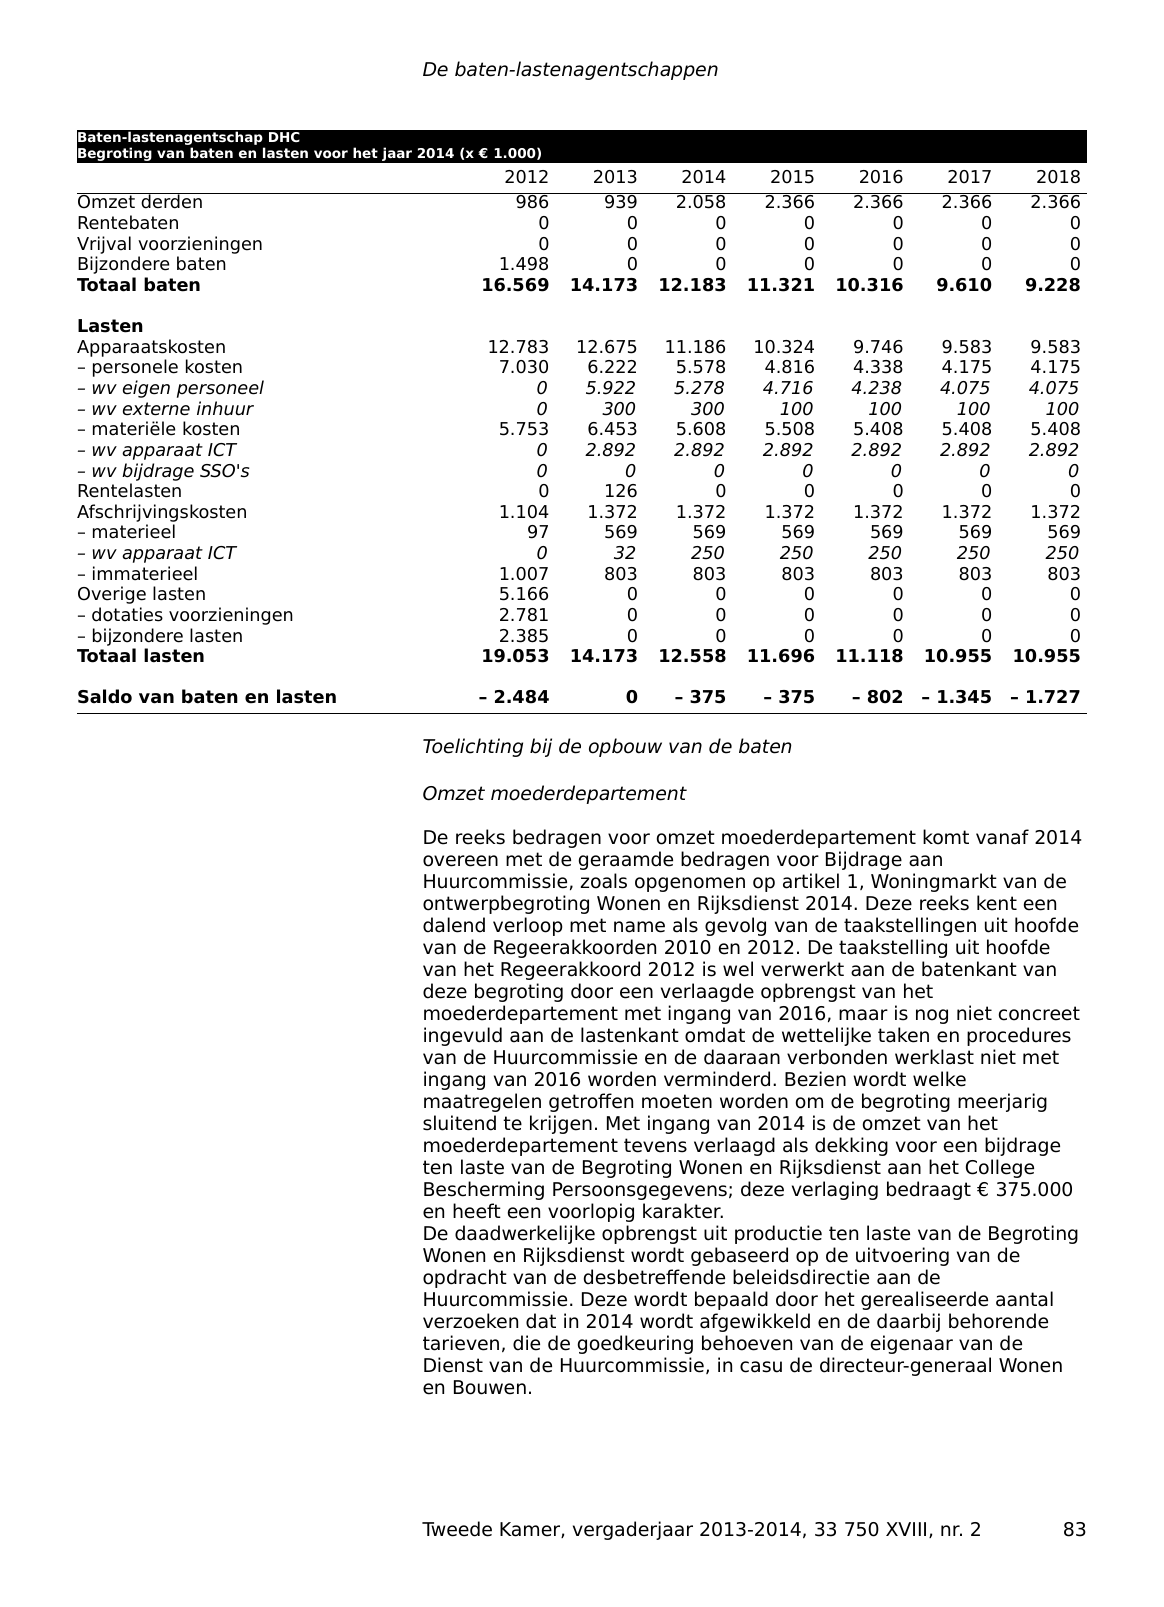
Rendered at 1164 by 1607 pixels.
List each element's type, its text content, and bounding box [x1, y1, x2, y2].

table_cell 300 [555, 399, 644, 419]
table_cell [821, 316, 909, 337]
table_cell 0 [644, 234, 732, 254]
table_cell 569 [998, 523, 1087, 543]
table_cell 0 [644, 605, 732, 626]
table_cell 803 [644, 564, 732, 584]
table_cell 32 [555, 543, 644, 564]
table_cell 2014 [644, 163, 732, 192]
table_cell 2.892 [909, 440, 998, 461]
table_cell 0 [644, 461, 732, 481]
table_cell 1.372 [644, 502, 732, 522]
table_cell 0 [732, 626, 821, 646]
table_cell – immaterieel [77, 564, 466, 584]
table_cell 4.238 [821, 378, 909, 399]
table_cell [909, 296, 998, 316]
table_cell 2012 [466, 163, 555, 192]
table_cell 1.372 [555, 502, 644, 522]
table_cell 5.408 [998, 419, 1087, 440]
table_cell Rentelasten [77, 481, 466, 502]
table_cell 126 [555, 481, 644, 502]
table_cell 0 [821, 481, 909, 502]
table_cell 5.408 [821, 419, 909, 440]
table_cell 5.278 [644, 378, 732, 399]
table_cell [909, 667, 998, 687]
table_cell 0 [555, 461, 644, 481]
table_cell 250 [732, 543, 821, 564]
table_cell 2.892 [732, 440, 821, 461]
table_cell – wv apparaat ICT [77, 440, 466, 461]
table_cell 803 [909, 564, 998, 584]
table_cell 0 [998, 254, 1087, 275]
table_cell Totaal baten [77, 275, 466, 296]
table_cell [555, 316, 644, 337]
table_cell 569 [644, 523, 732, 543]
table_cell 0 [555, 605, 644, 626]
table_cell – wv bijdrage SSO's [77, 461, 466, 481]
table_cell – materieel [77, 523, 466, 543]
table_cell 9.610 [909, 275, 998, 296]
table_cell 250 [821, 543, 909, 564]
table_cell [998, 316, 1087, 337]
table_cell 0 [555, 584, 644, 605]
table_cell 4.816 [732, 358, 821, 378]
table_cell 0 [644, 254, 732, 275]
table_cell 12.183 [644, 275, 732, 296]
table_cell [821, 667, 909, 687]
table_cell 803 [732, 564, 821, 584]
table_cell Apparaatskosten [77, 337, 466, 357]
table_cell 1.498 [466, 254, 555, 275]
table_cell 0 [644, 213, 732, 234]
table_cell 2.892 [998, 440, 1087, 461]
table_cell 1.007 [466, 564, 555, 584]
table_cell 569 [732, 523, 821, 543]
table_cell 0 [821, 234, 909, 254]
table_cell 2.366 [732, 194, 821, 213]
table_cell 0 [998, 605, 1087, 626]
table_cell 0 [466, 378, 555, 399]
table_cell 6.222 [555, 358, 644, 378]
table_cell 5.578 [644, 358, 732, 378]
table_cell 11.186 [644, 337, 732, 357]
table_cell Afschrijvingskosten [77, 502, 466, 522]
table_cell – 802 [821, 688, 909, 713]
table_cell 10.955 [909, 646, 998, 667]
table_cell Saldo van baten en lasten [77, 688, 466, 713]
table_cell 0 [466, 461, 555, 481]
table_cell [821, 296, 909, 316]
table_cell – dotaties voorzieningen [77, 605, 466, 626]
table_cell 569 [909, 523, 998, 543]
table_cell 2.366 [998, 194, 1087, 213]
table_cell 2.781 [466, 605, 555, 626]
table_cell 4.175 [998, 358, 1087, 378]
table_cell 4.175 [909, 358, 998, 378]
table_cell [998, 296, 1087, 316]
table_cell 0 [555, 254, 644, 275]
table_cell 569 [821, 523, 909, 543]
table_cell 0 [998, 626, 1087, 646]
table_cell Lasten [77, 316, 466, 337]
table_cell 7.030 [466, 358, 555, 378]
table_cell 5.922 [555, 378, 644, 399]
table_cell 2.892 [821, 440, 909, 461]
table_cell Totaal lasten [77, 646, 466, 667]
table_cell 14.173 [555, 275, 644, 296]
table_cell 0 [644, 481, 732, 502]
table_cell 0 [466, 399, 555, 419]
table_cell Rentebaten [77, 213, 466, 234]
table_cell 0 [466, 481, 555, 502]
table_cell [909, 316, 998, 337]
table_cell – bijzondere lasten [77, 626, 466, 646]
table_cell 5.508 [732, 419, 821, 440]
table_cell – wv eigen personeel [77, 378, 466, 399]
table_cell 0 [555, 688, 644, 713]
table_cell 0 [732, 213, 821, 234]
table_cell [732, 316, 821, 337]
table_cell 0 [555, 213, 644, 234]
table_cell Bijzondere baten [77, 254, 466, 275]
table_cell 9.228 [998, 275, 1087, 296]
table_cell 0 [555, 234, 644, 254]
table_cell [998, 667, 1087, 687]
table_cell 5.608 [644, 419, 732, 440]
table_cell 1.104 [466, 502, 555, 522]
table_cell [644, 667, 732, 687]
table_cell 300 [644, 399, 732, 419]
table_cell 6.453 [555, 419, 644, 440]
table_cell 100 [909, 399, 998, 419]
table_cell 19.053 [466, 646, 555, 667]
table_cell [466, 667, 555, 687]
table_cell 803 [555, 564, 644, 584]
table_cell 0 [909, 584, 998, 605]
table_cell 0 [732, 234, 821, 254]
table_cell [77, 163, 466, 192]
table_cell 0 [998, 481, 1087, 502]
table_cell 12.558 [644, 646, 732, 667]
table_cell – 2.484 [466, 688, 555, 713]
table_cell [77, 667, 466, 687]
table_cell Vrijval voorzieningen [77, 234, 466, 254]
table_cell 0 [821, 605, 909, 626]
table_cell 2.892 [555, 440, 644, 461]
table_cell 16.569 [466, 275, 555, 296]
table_cell 803 [998, 564, 1087, 584]
table_cell – materiële kosten [77, 419, 466, 440]
table_cell Omzet derden [77, 194, 466, 213]
table_cell 14.173 [555, 646, 644, 667]
table_cell 0 [644, 584, 732, 605]
table_cell – 1.345 [909, 688, 998, 713]
table_cell 4.716 [732, 378, 821, 399]
table_cell 0 [466, 213, 555, 234]
table_cell 0 [732, 461, 821, 481]
table_cell – wv apparaat ICT [77, 543, 466, 564]
table_cell 0 [821, 461, 909, 481]
text De reeks bedragen voor omzet moederdepartement komt vanaf 2014 overeen met de geraamde bedragen voor Bijdrage aan Huurcommissie, zoals opgenomen op artikel 1, Woningmarkt van de ontwerpbegroting Wonen en Rijksdienst 2014. Deze reeks kent een dalend verloop met name als gevolg van de taakstellingen uit hoofde van de Regeerakkoorden 2010 en 2012. De taakstelling uit hoofde van het Regeerakkoord 2012 is wel verwerkt aan de batenkant van deze begroting door een verlaagde opbrengst van het moederdepartement met ingang van 2016, maar is nog niet concreet ingevuld aan de lastenkant omdat de wettelijke taken en procedures van de Huurcommissie en de daaraan verbonden werklast niet met ingang van 2016 worden verminderd. Bezien wordt welke maatregelen getroffen moeten worden om de begroting meerjarig sluitend te krijgen. Met ingang van 2014 is de omzet van het moederdepartement tevens verlaagd als dekking voor een bijdrage ten laste van de Begroting Wonen en Rijksdienst aan het College Bescherming Persoonsgegevens; deze verlaging bedraagt € 375.000 en heeft een voorlopig karakter. [422, 827, 1087, 1223]
table_cell – 375 [644, 688, 732, 713]
table_cell 0 [998, 584, 1087, 605]
table_cell 10.324 [732, 337, 821, 357]
table_cell 2016 [821, 163, 909, 192]
table_cell – wv externe inhuur [77, 399, 466, 419]
table_cell [466, 316, 555, 337]
table_cell 0 [909, 461, 998, 481]
table_cell Overige lasten [77, 584, 466, 605]
table_cell 5.166 [466, 584, 555, 605]
table_cell 100 [998, 399, 1087, 419]
table_cell 250 [998, 543, 1087, 564]
table_cell [644, 316, 732, 337]
table_cell 939 [555, 194, 644, 213]
table_cell [732, 667, 821, 687]
table_cell 0 [466, 234, 555, 254]
table_cell 250 [909, 543, 998, 564]
table_cell 11.696 [732, 646, 821, 667]
table_cell [77, 296, 466, 316]
table_cell 0 [821, 584, 909, 605]
table_cell 5.753 [466, 419, 555, 440]
subtitle Omzet moederdepartement [422, 783, 1087, 805]
table_cell [555, 667, 644, 687]
table_cell 100 [732, 399, 821, 419]
table_cell 10.955 [998, 646, 1087, 667]
table_cell 10.316 [821, 275, 909, 296]
table_cell 0 [909, 481, 998, 502]
table_cell 1.372 [821, 502, 909, 522]
table_cell 0 [998, 234, 1087, 254]
table_cell 0 [821, 213, 909, 234]
table_cell [732, 296, 821, 316]
table_cell 1.372 [998, 502, 1087, 522]
table_cell 0 [821, 626, 909, 646]
table_cell – 1.727 [998, 688, 1087, 713]
table_cell 803 [821, 564, 909, 584]
table_cell 2.366 [821, 194, 909, 213]
table_cell 250 [644, 543, 732, 564]
table_cell 2.385 [466, 626, 555, 646]
table_cell 9.583 [998, 337, 1087, 357]
table_cell 1.372 [909, 502, 998, 522]
table_cell 12.675 [555, 337, 644, 357]
table_cell 0 [909, 254, 998, 275]
table_cell [555, 296, 644, 316]
table_cell 4.075 [909, 378, 998, 399]
table_cell – 375 [732, 688, 821, 713]
table_cell 0 [466, 440, 555, 461]
table_cell – personele kosten [77, 358, 466, 378]
table_cell 2017 [909, 163, 998, 192]
table_cell 2.366 [909, 194, 998, 213]
table_cell 97 [466, 523, 555, 543]
table_cell 4.075 [998, 378, 1087, 399]
table_cell 9.746 [821, 337, 909, 357]
table_cell 2015 [732, 163, 821, 192]
subtitle Toelichting bij de opbouw van de baten [422, 736, 1087, 758]
text De daadwerkelijke opbrengst uit productie ten laste van de Begroting Wonen en Rijksdienst wordt gebaseerd op de uitvoering van de opdracht van de desbetreffende beleidsdirectie aan de Huurcommissie. Deze wordt bepaald door het gerealiseerde aantal verzoeken dat in 2014 wordt afgewikkeld en de daarbij behorende tarieven, die de goedkeuring behoeven van de eigenaar van de Dienst van de Huurcommissie, in casu de directeur-generaal Wonen en Bouwen. [422, 1223, 1087, 1398]
table_header Baten-lastenagentschap DHC Begroting van baten en lasten voor het jaar 2014 (x € 1.000) [77, 130, 1087, 161]
table_cell 569 [555, 523, 644, 543]
table_cell 2.892 [644, 440, 732, 461]
table_cell 0 [466, 543, 555, 564]
table_cell 0 [909, 213, 998, 234]
table_cell [644, 296, 732, 316]
table_cell 0 [998, 213, 1087, 234]
table_cell 1.372 [732, 502, 821, 522]
table_cell 11.321 [732, 275, 821, 296]
table_cell 0 [732, 584, 821, 605]
table_cell 4.338 [821, 358, 909, 378]
table_cell [466, 296, 555, 316]
table_cell 12.783 [466, 337, 555, 357]
table_cell 2018 [998, 163, 1087, 192]
table_cell 0 [644, 626, 732, 646]
table_cell 986 [466, 194, 555, 213]
table_cell 100 [821, 399, 909, 419]
table_cell 0 [909, 234, 998, 254]
table_cell 11.118 [821, 646, 909, 667]
table_cell 0 [998, 461, 1087, 481]
table_cell 5.408 [909, 419, 998, 440]
table_cell 0 [732, 254, 821, 275]
table_cell 0 [555, 626, 644, 646]
table_cell 2013 [555, 163, 644, 192]
table_cell 0 [732, 605, 821, 626]
table_cell 2.058 [644, 194, 732, 213]
table_cell 0 [732, 481, 821, 502]
table_cell 0 [821, 254, 909, 275]
table_cell 9.583 [909, 337, 998, 357]
table_cell 0 [909, 626, 998, 646]
table_cell 0 [909, 605, 998, 626]
